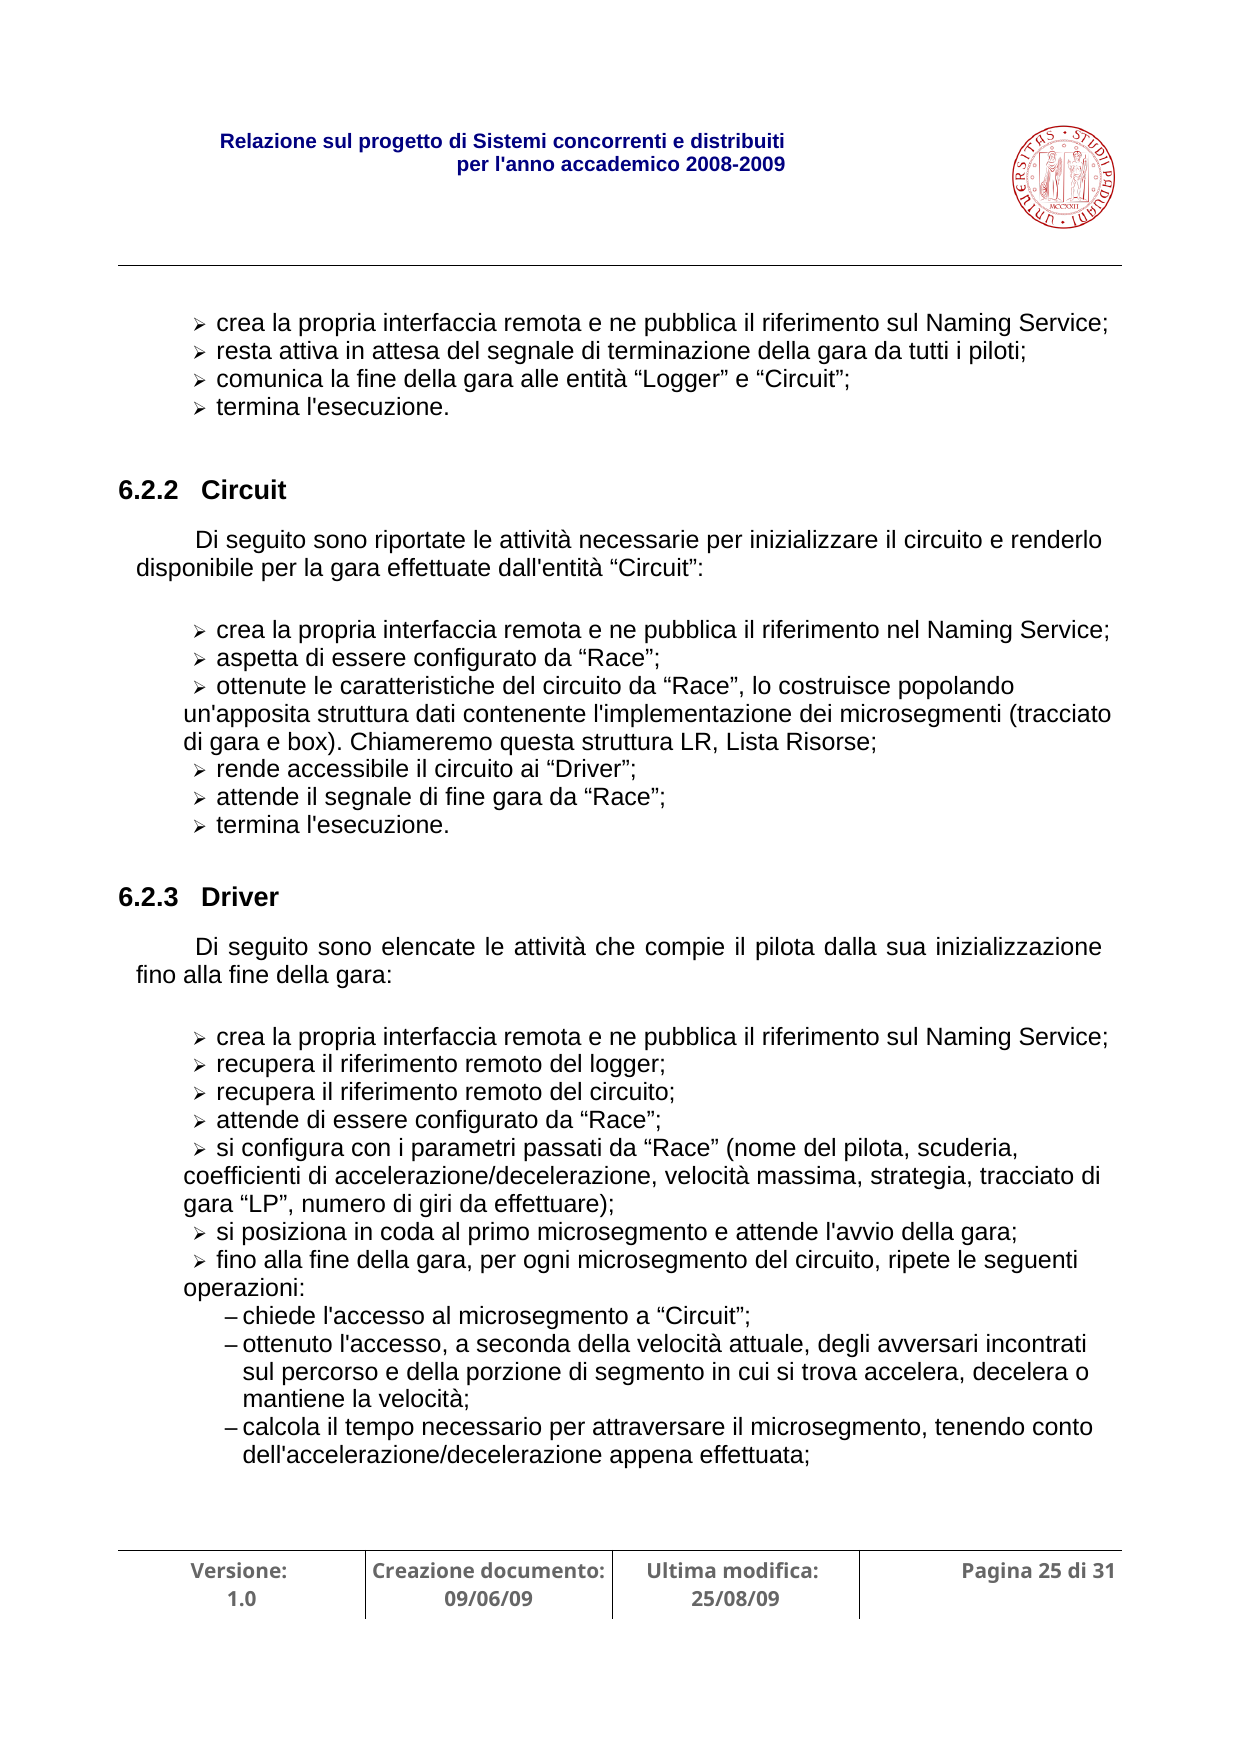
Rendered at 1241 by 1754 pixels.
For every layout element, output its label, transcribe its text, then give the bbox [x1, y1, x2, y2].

subtitle Circuit [118, 475, 1122, 505]
list chiede l'accesso al microsegmento a “Circuit”; [224, 1302, 1122, 1329]
text Di seguito sono riportate le attività necessarie per inizializzare il circuito e renderlo disponibile per la gara effettuate dall'entità “Circuit”: [136, 526, 1104, 582]
list crea la propria interfaccia remota e ne pubblica il riferimento nel Naming Service; [183, 616, 1122, 643]
list crea la propria interfaccia remota e ne pubblica il riferimento sul Naming Service; [183, 1022, 1122, 1050]
list si configura con i parametri passati da “Race” (nome del pilota, scuderia, coefficienti di accelerazione/decelerazione, velocità massima, strategia, tracciato di gara “LP”, numero di giri da effettuare); [183, 1134, 1122, 1218]
list termina l'esecuzione. [183, 811, 1122, 839]
list ottenute le caratteristiche del circuito da “Race”, lo costruisce popolando un'apposita struttura dati contenente l'implementazione dei microsegmenti (tracciato di gara e box). Chiameremo questa struttura LR, Lista Risorse; [183, 671, 1122, 755]
list recupera il riferimento remoto del logger; [183, 1050, 1122, 1078]
list comunica la fine della gara alle entità “Logger” e “Circuit”; [183, 364, 1122, 392]
subtitle Driver [118, 882, 1122, 912]
list attende di essere configurato da “Race”; [183, 1106, 1122, 1134]
picture [1010, 123, 1117, 231]
list calcola il tempo necessario per attraversare il microsegmento, tenendo conto dell'accelerazione/decelerazione appena effettuata; [224, 1413, 1122, 1469]
list rende accessibile il circuito ai “Driver”; [183, 755, 1122, 783]
list ottenuto l'accesso, a seconda della velocità attuale, degli avversari incontrati sul percorso e della porzione di segmento in cui si trova accelera, decelera o mantiene la velocità; [224, 1329, 1122, 1413]
list crea la propria interfaccia remota e ne pubblica il riferimento sul Naming Service; [183, 309, 1122, 337]
list resta attiva in attesa del segnale di terminazione della gara da tutti i piloti; [183, 337, 1122, 364]
text Di seguito sono elencate le attività che compie il pilota dalla sua inizializzazione fino alla fine della gara: [136, 933, 1104, 988]
list si posiziona in coda al primo microsegmento e attende l'avvio della gara; [183, 1218, 1122, 1246]
list fino alla fine della gara, per ogni microsegmento del circuito, ripete le seguenti operazioni: [183, 1246, 1122, 1302]
list aspetta di essere configurato da “Race”; [183, 643, 1122, 671]
list attende il segnale di fine gara da “Race”; [183, 783, 1122, 811]
list termina l'esecuzione. [183, 392, 1122, 420]
list recupera il riferimento remoto del circuito; [183, 1078, 1122, 1106]
